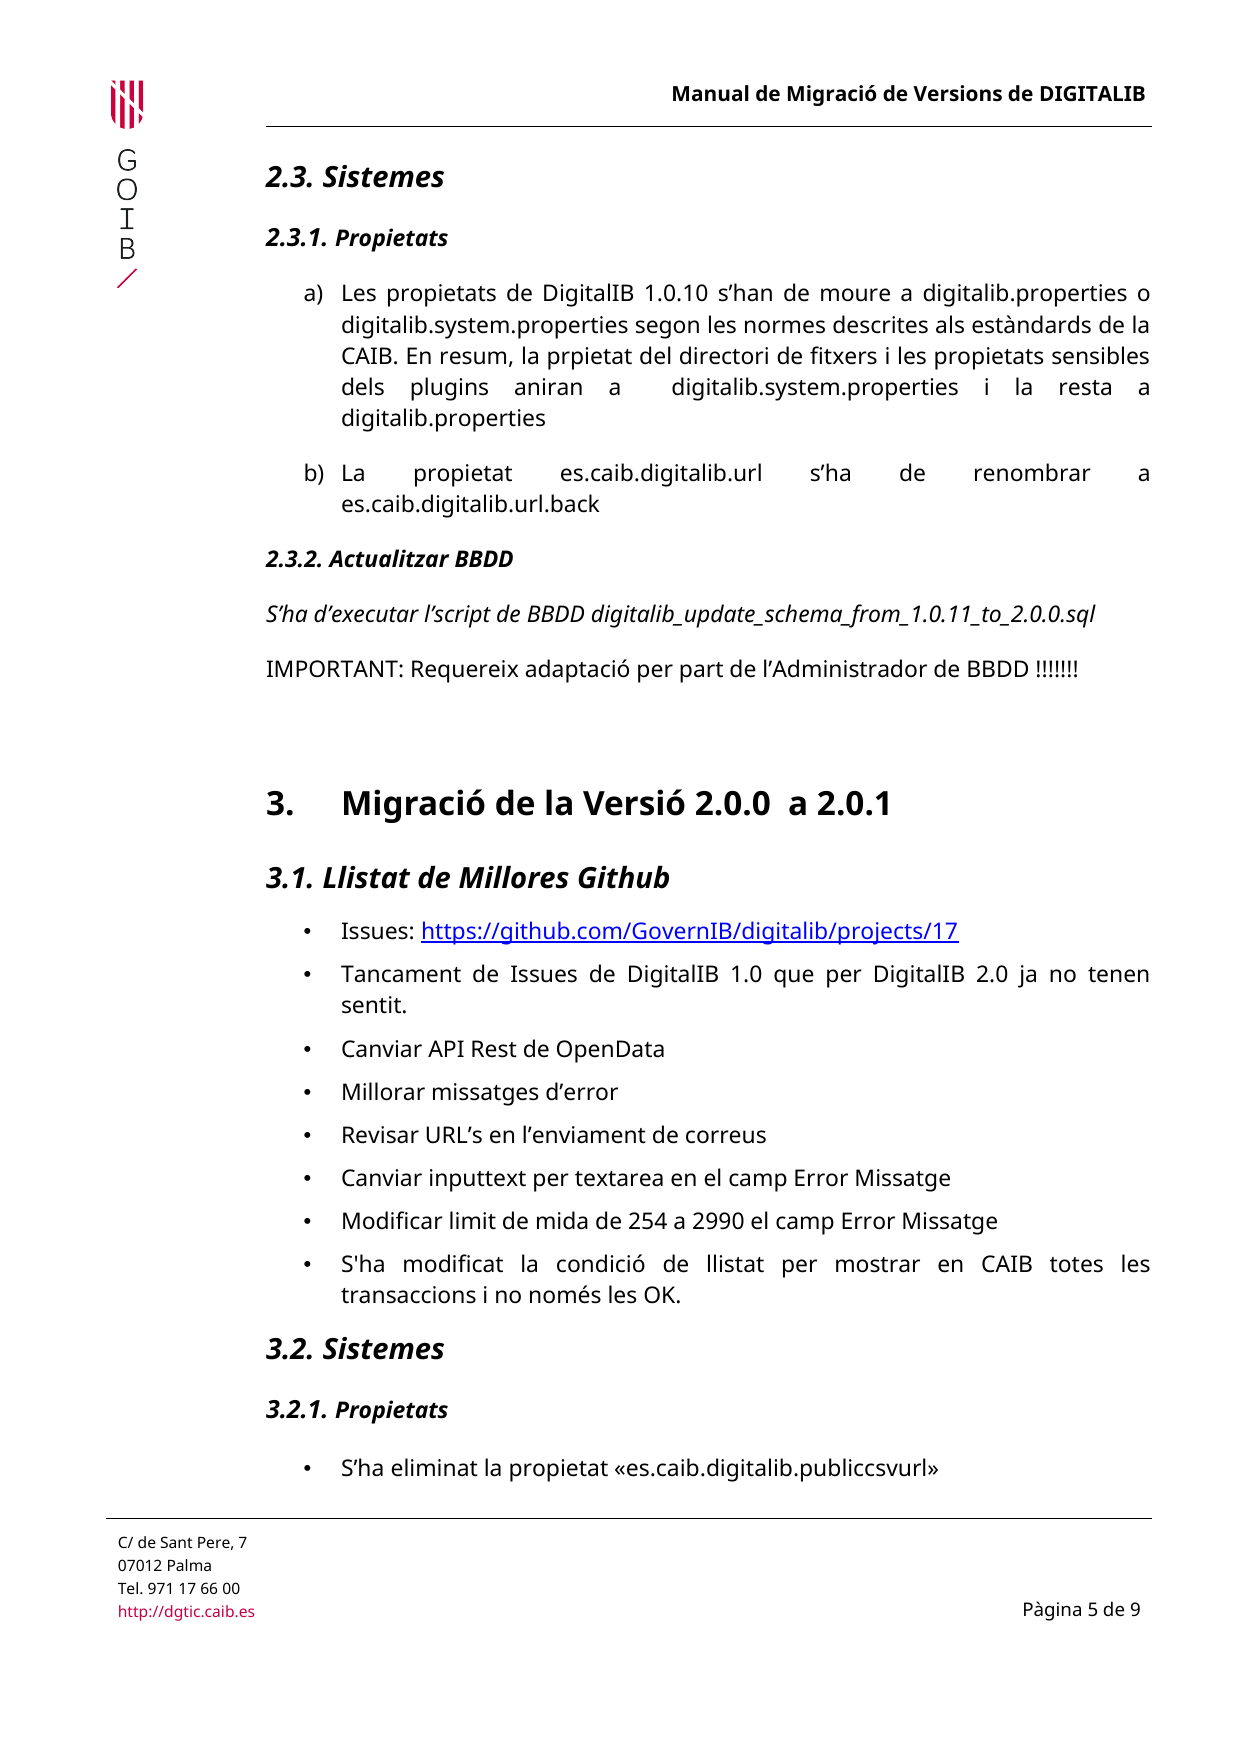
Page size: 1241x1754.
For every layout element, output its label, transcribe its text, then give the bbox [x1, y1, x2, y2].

list Issues: https://github.com/GovernIB/digitalib/projects/17 [303, 915, 1152, 946]
list Revisar URL’s en l’enviament de correus [303, 1119, 1152, 1150]
subtitle Sistemes [266, 1328, 1152, 1368]
list S'ha modificat la condició de llistat per mostrar en CAIB totes les transaccions i no només les OK. [303, 1248, 1152, 1311]
subtitle Llistat de Millores Github [266, 857, 1152, 897]
subtitle Propietats [266, 220, 1152, 254]
list Tancament de Issues de DigitalIB 1.0 que per DigitalIB 2.0 ja no tenen sentit. [303, 958, 1152, 1021]
picture [82, 57, 172, 319]
list Modificar limit de mida de 254 a 2990 el camp Error Missatge [303, 1205, 1152, 1236]
list S’ha eliminat la propietat «es.caib.digitalib.publiccsvurl» [303, 1449, 1152, 1483]
list Canviar API Rest de OpenData [303, 1032, 1152, 1064]
list Canviar inputtext per textarea en el camp Error Missatge [303, 1162, 1152, 1193]
subtitle Migració de la Versió 2.0.0 a 2.0.1 [266, 780, 1152, 826]
subtitle Propietats [266, 1392, 1152, 1426]
subtitle Sistemes [266, 156, 1152, 196]
subtitle Actualitzar BBDD [266, 543, 1152, 574]
list Millorar missatges d’error [303, 1076, 1152, 1107]
text IMPORTANT: Requereix adaptació per part de l’Administrador de BBDD !!!!!!! [266, 653, 1152, 684]
list Les propietats de DigitalIB 1.0.10 s’han de moure a digitalib.properties o digitalib.system.properties segon les normes descrites als estàndards de la CAIB. En resum, la prpietat del directori de fitxers i les propietats sensibles dels plugins aniran a digitalib.system.properties i la resta a digitalib.properties [303, 277, 1152, 433]
subtitle S’ha d’executar l’script de BBDD digitalib_update_schema_from_1.0.11_to_2.0.0.sql [266, 598, 1152, 629]
list La propietat es.caib.digitalib.url s’ha de renombrar a es.caib.digitalib.url.back [303, 457, 1152, 519]
